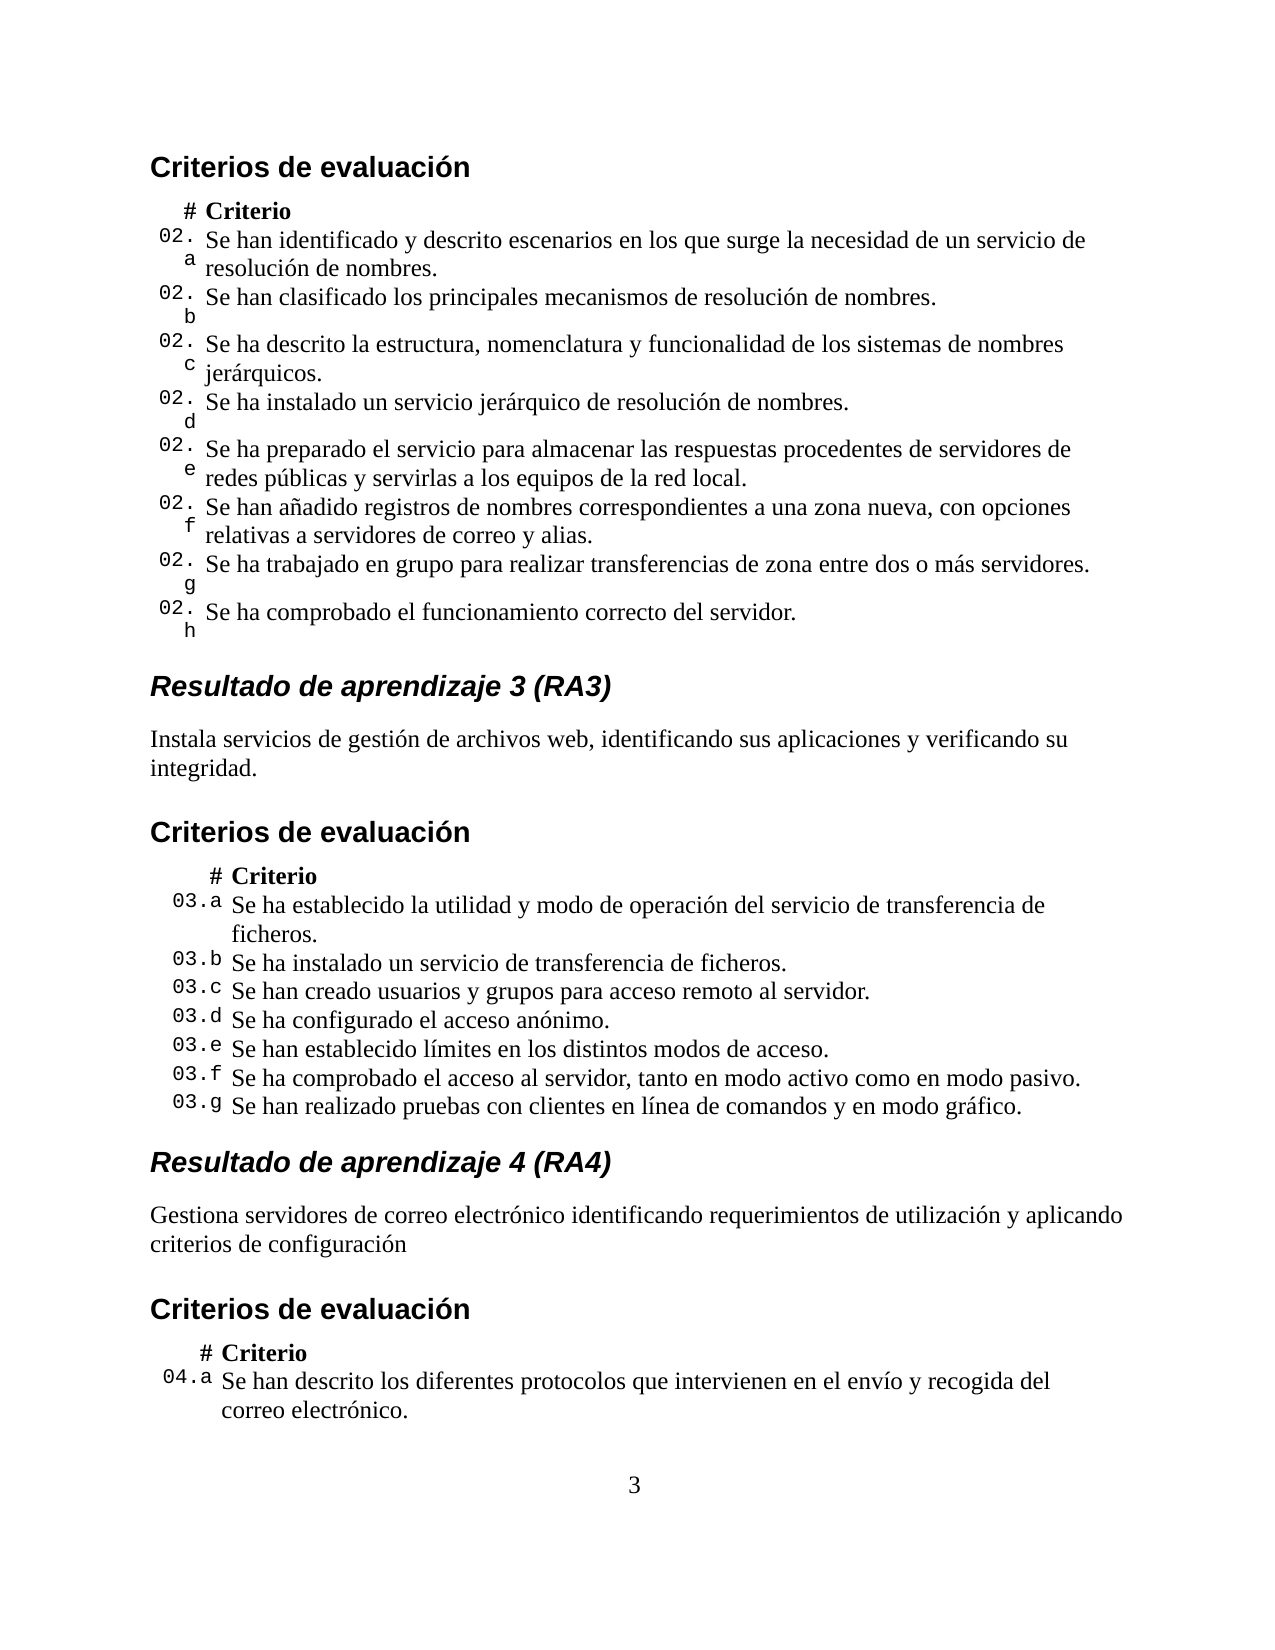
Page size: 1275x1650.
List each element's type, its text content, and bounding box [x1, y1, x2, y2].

table_cell Se han identificado y descrito escenarios en los que surge la necesidad de un servicio de resolución de nombres. [201, 225, 1125, 282]
table_cell 02.c [150, 330, 201, 387]
table_cell 02.d [150, 387, 201, 434]
table_cell Se han establecido límites en los distintos modos de acceso. [226, 1034, 1125, 1063]
table_cell Se han creado usuarios y grupos para acceso remoto al servidor. [226, 976, 1125, 1005]
table_cell Se han clasificado los principales mecanismos de resolución de nombres. [201, 282, 1125, 329]
table_cell 03.d [150, 1005, 226, 1034]
table_cell 02.e [150, 434, 201, 492]
table_cell Se ha trabajado en grupo para realizar transferencias de zona entre dos o más servidores. [201, 549, 1125, 597]
table_cell Se ha descrito la estructura, nomenclatura y funcionalidad de los sistemas de nombres jerárquicos. [201, 330, 1125, 387]
subtitle Criterios de evaluación [150, 1292, 1125, 1325]
subtitle Resultado de aprendizaje 3 (RA3) [150, 669, 1125, 702]
table_cell 03.a [150, 890, 226, 948]
text Instala servicios de gestión de archivos web, identificando sus aplicaciones y verificando su integridad. [150, 724, 1125, 781]
table_cell 02.f [150, 492, 201, 549]
table_cell 02.a [150, 225, 201, 282]
table_header # [150, 196, 201, 225]
table_cell Se ha instalado un servicio jerárquico de resolución de nombres. [201, 387, 1125, 434]
table_header Criterio [226, 861, 1125, 890]
text Gestiona servidores de correo electrónico identificando requerimientos de utilización y aplicando criterios de configuración [150, 1200, 1125, 1258]
table_cell 03.b [150, 948, 226, 976]
table_cell Se ha configurado el acceso anónimo. [226, 1005, 1125, 1034]
table_cell Se han añadido registros de nombres correspondientes a una zona nueva, con opciones relativas a servidores de correo y alias. [201, 492, 1125, 549]
subtitle Resultado de aprendizaje 4 (RA4) [150, 1145, 1125, 1179]
table_cell 03.c [150, 976, 226, 1005]
table_cell Se ha comprobado el acceso al servidor, tanto en modo activo como en modo pasivo. [226, 1063, 1125, 1091]
table_cell 02.h [150, 597, 201, 644]
table_header Criterio [217, 1338, 1125, 1366]
table_cell Se ha comprobado el funcionamiento correcto del servidor. [201, 597, 1125, 644]
table_cell 02.b [150, 282, 201, 329]
table_header Criterio [201, 196, 1125, 225]
subtitle Criterios de evaluación [150, 815, 1125, 849]
table_cell Se ha preparado el servicio para almacenar las respuestas procedentes de servidores de redes públicas y servirlas a los equipos de la red local. [201, 434, 1125, 492]
table_header # [150, 1338, 217, 1366]
table_cell Se han realizado pruebas con clientes en línea de comandos y en modo gráfico. [226, 1091, 1125, 1120]
table_header # [150, 861, 226, 890]
table_cell 04.a [150, 1366, 217, 1424]
table_cell 03.e [150, 1034, 226, 1063]
table_cell 02.g [150, 549, 201, 597]
table_cell Se han descrito los diferentes protocolos que intervienen en el envío y recogida del correo electrónico. [217, 1366, 1125, 1424]
table_cell 03.f [150, 1063, 226, 1091]
subtitle Criterios de evaluación [150, 150, 1125, 183]
table_cell 03.g [150, 1091, 226, 1120]
table_cell Se ha instalado un servicio de transferencia de ficheros. [226, 948, 1125, 976]
table_cell Se ha establecido la utilidad y modo de operación del servicio de transferencia de ficheros. [226, 890, 1125, 948]
